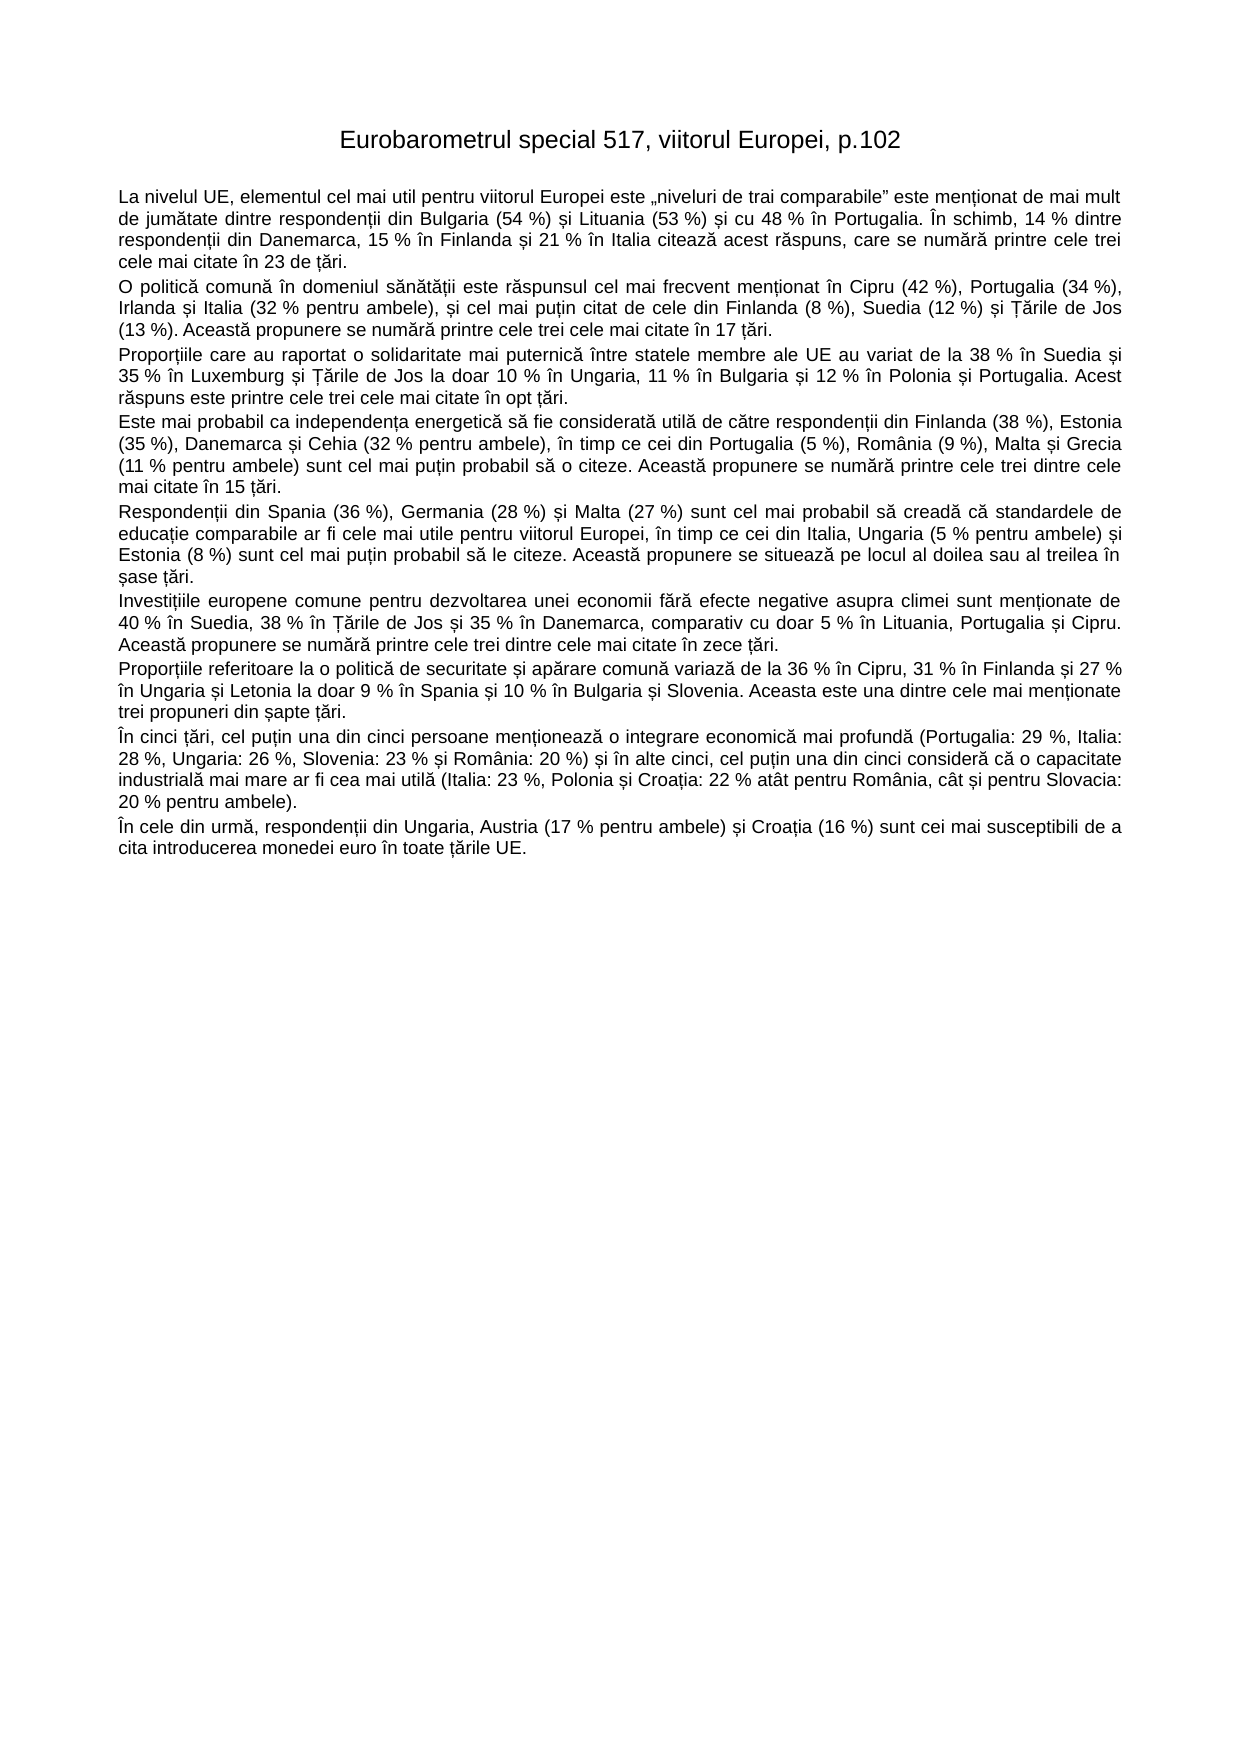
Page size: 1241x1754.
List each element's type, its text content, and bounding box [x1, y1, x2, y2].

text Proporțiile care au raportat o solidaritate mai puternică între statele membre ale UE au variat de la 38 % în Suedia și 35 % în Luxemburg și Țările de Jos la doar 10 % în Ungaria, 11 % în Bulgaria și 12 % în Polonia și Portugalia. Acest răspuns este printre cele trei cele mai citate în opt țări. [118, 343, 1122, 408]
text O politică comună în domeniul sănătății este răspunsul cel mai frecvent menționat în Cipru (42 %), Portugalia (34 %), Irlanda și Italia (32 % pentru ambele), și cel mai puțin citat de cele din Finlanda (8 %), Suedia (12 %) și Țările de Jos (13 %). Această propunere se numără printre cele trei cele mai citate în 17 țări. [118, 276, 1122, 340]
text La nivelul UE, elementul cel mai util pentru viitorul Europei este „niveluri de trai comparabile” este menționat de mai mult de jumătate dintre respondenții din Bulgaria (54 %) și Lituania (53 %) și cu 48 % în Portugalia. În schimb, 14 % dintre respondenții din Danemarca, 15 % în Finlanda și 21 % în Italia citează acest răspuns, care se numără printre cele trei cele mai citate în 23 de țări. [118, 186, 1122, 272]
text În cinci țări, cel puțin una din cinci persoane menționează o integrare economică mai profundă (Portugalia: 29 %, Italia: 28 %, Ungaria: 26 %, Slovenia: 23 % și România: 20 %) și în alte cinci, cel puțin una din cinci consideră că o capacitate industrială mai mare ar fi cea mai utilă (Italia: 23 %, Polonia și Croația: 22 % atât pentru România, cât și pentru Slovacia: 20 % pentru ambele). [118, 726, 1122, 812]
text Este mai probabil ca independența energetică să fie considerată utilă de către respondenții din Finlanda (38 %), Estonia (35 %), Danemarca și Cehia (32 % pentru ambele), în timp ce cei din Portugalia (5 %), România (9 %), Malta și Grecia (11 % pentru ambele) sunt cel mai puțin probabil să o citeze. Această propunere se numără printre cele trei dintre cele mai citate în 15 țări. [118, 411, 1122, 498]
text Proporțiile referitoare la o politică de securitate și apărare comună variază de la 36 % în Cipru, 31 % în Finlanda și 27 % în Ungaria și Letonia la doar 9 % în Spania și 10 % în Bulgaria și Slovenia. Aceasta este una dintre cele mai menționate trei propuneri din șapte țări. [118, 658, 1122, 723]
text Investițiile europene comune pentru dezvoltarea unei economii fără efecte negative asupra climei sunt menționate de 40 % în Suedia, 38 % în Țările de Jos și 35 % în Danemarca, comparativ cu doar 5 % în Lituania, Portugalia și Cipru. Această propunere se numără printre cele trei dintre cele mai citate în zece țări. [118, 590, 1122, 655]
text Respondenții din Spania (36 %), Germania (28 %) și Malta (27 %) sunt cel mai probabil să creadă că standardele de educație comparabile ar fi cele mai utile pentru viitorul Europei, în timp ce cei din Italia, Ungaria (5 % pentru ambele) și Estonia (8 %) sunt cel mai puțin probabil să le citeze. Această propunere se situează pe locul al doilea sau al treilea în șase țări. [118, 501, 1122, 587]
text În cele din urmă, respondenții din Ungaria, Austria (17 % pentru ambele) și Croația (16 %) sunt cei mai susceptibili de a cita introducerea monedei euro în toate țările UE. [118, 816, 1122, 859]
